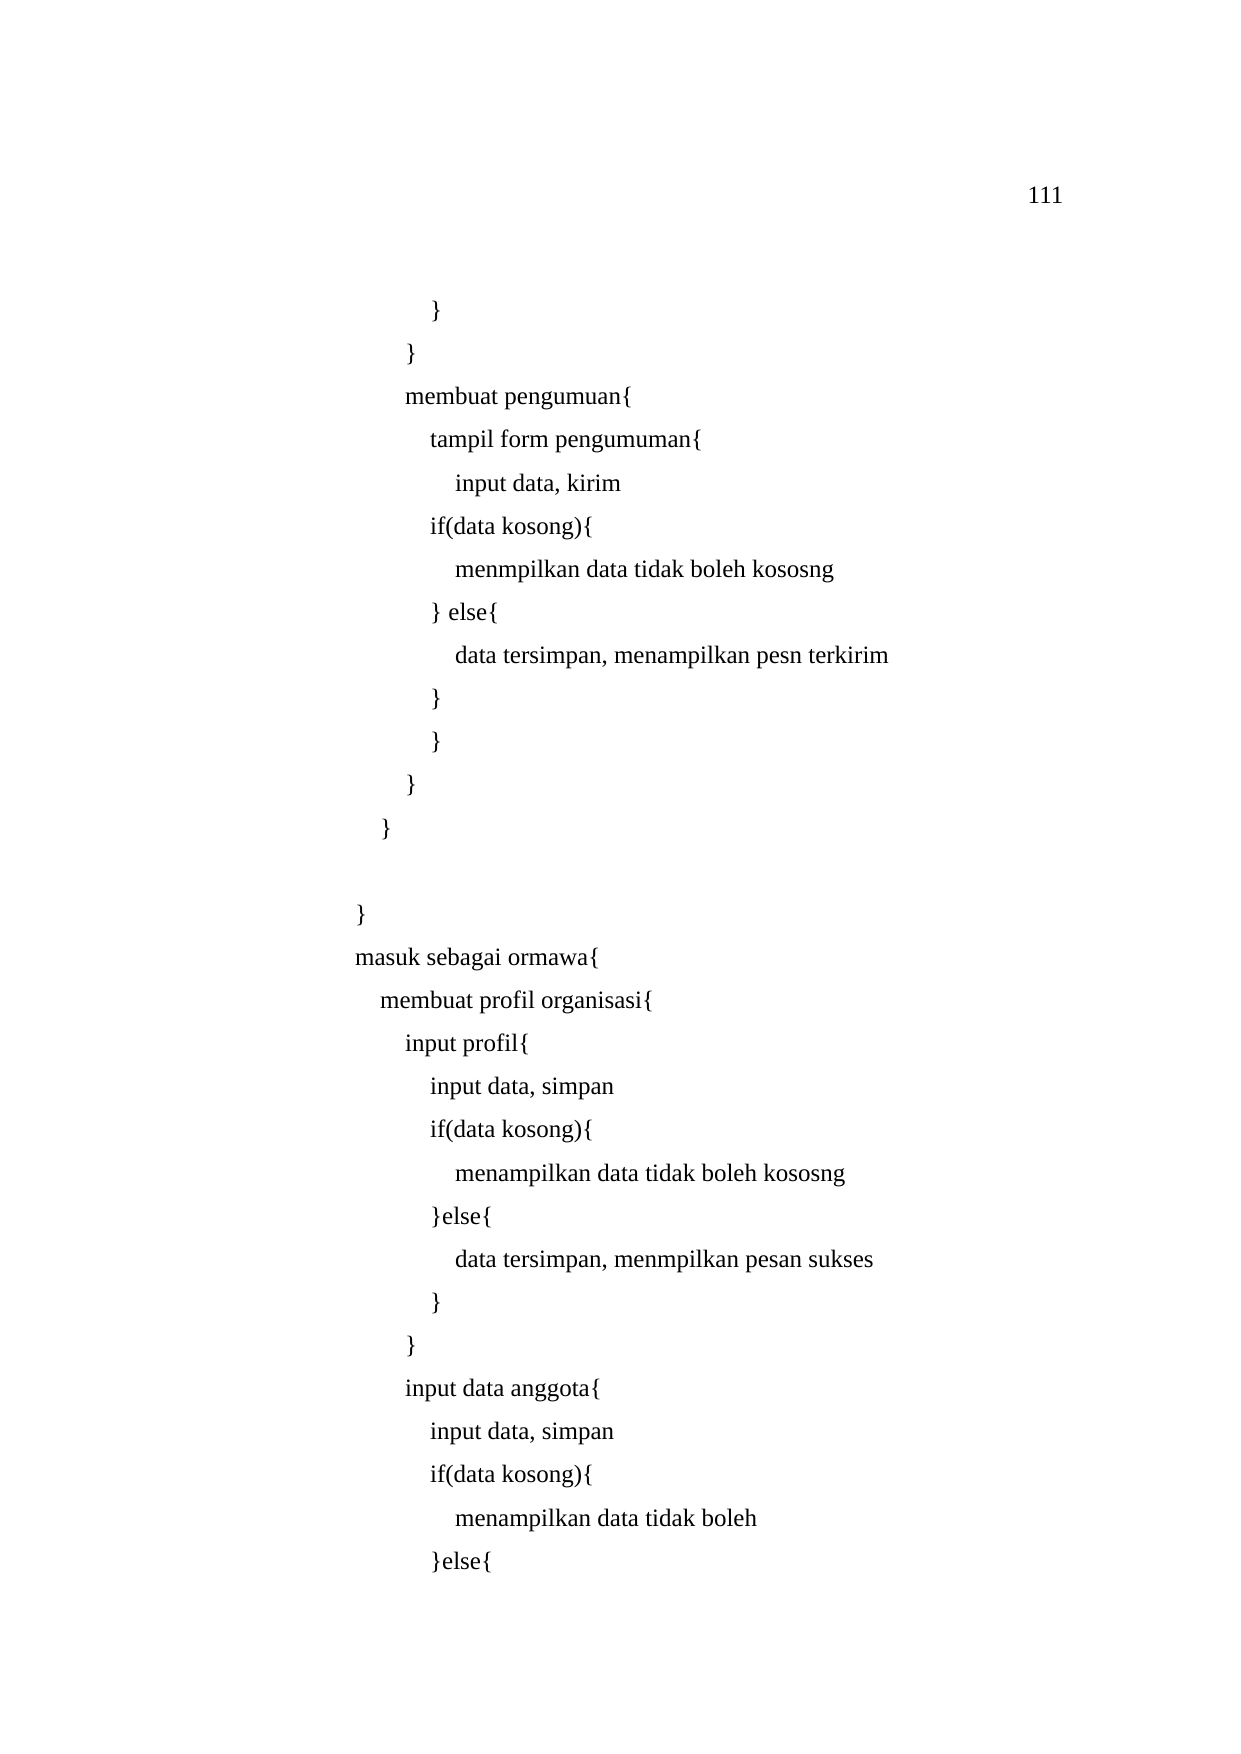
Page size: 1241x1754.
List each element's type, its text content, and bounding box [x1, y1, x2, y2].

text } [330, 1330, 1063, 1359]
text masuk sebagai ormawa{ [330, 942, 1063, 971]
text data tersimpan, menampilkan pesn terkirim [330, 640, 1063, 669]
text menampilkan data tidak boleh [330, 1503, 1063, 1531]
text if(data kosong){ [330, 1114, 1063, 1143]
text membuat pengumuan{ [330, 381, 1063, 410]
text menmpilkan data tidak boleh kososng [330, 554, 1063, 583]
text input data anggota{ [330, 1373, 1063, 1402]
text } [330, 899, 1063, 928]
text } [330, 338, 1063, 367]
text } [330, 683, 1063, 712]
text input data, simpan [330, 1071, 1063, 1100]
text input profil{ [330, 1028, 1063, 1057]
text } else{ [330, 597, 1063, 626]
text }else{ [330, 1201, 1063, 1229]
text membuat profil organisasi{ [330, 985, 1063, 1014]
text input data, simpan [330, 1416, 1063, 1445]
text }else{ [330, 1546, 1063, 1574]
text } [330, 813, 1063, 841]
text data tersimpan, menmpilkan pesan sukses [330, 1244, 1063, 1273]
text } [330, 295, 1063, 324]
text menampilkan data tidak boleh kososng [330, 1158, 1063, 1186]
text input data, kirim [330, 468, 1063, 496]
text if(data kosong){ [330, 511, 1063, 539]
text if(data kosong){ [330, 1459, 1063, 1488]
text } [330, 769, 1063, 798]
text } [330, 1287, 1063, 1316]
text } [330, 726, 1063, 755]
text tampil form pengumuman{ [330, 424, 1063, 453]
